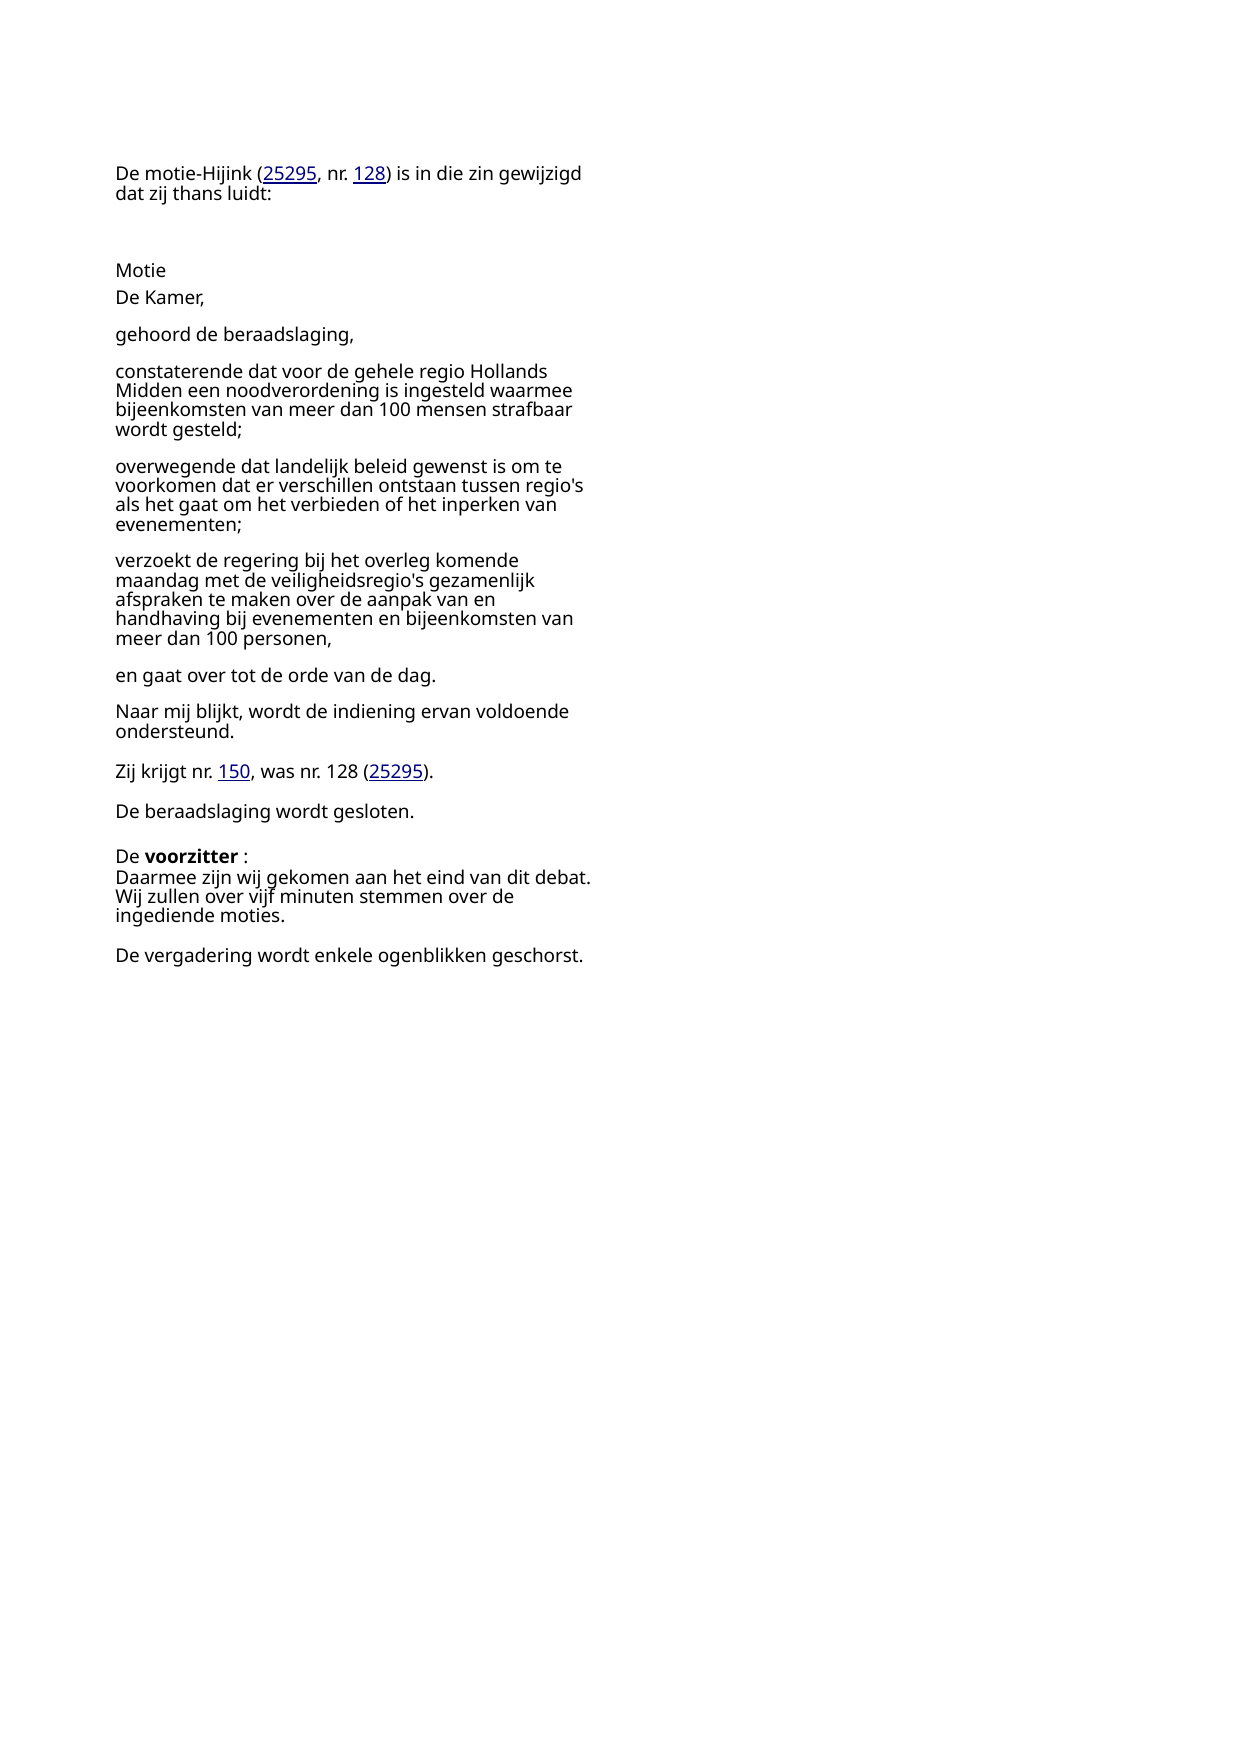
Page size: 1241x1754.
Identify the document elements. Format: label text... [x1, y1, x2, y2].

text De motie-Hijink (25295, nr. 128) is in die zin gewijzigd dat zij thans luidt: [115, 165, 605, 204]
text en gaat over tot de orde van de dag. [115, 667, 605, 686]
text constaterende dat voor de gehele regio Hollands Midden een noodverordening is ingesteld waarmee bijeenkomsten van meer dan 100 mensen strafbaar wordt gesteld; [115, 363, 605, 440]
text Motie [115, 257, 605, 283]
text Daarmee zijn wij gekomen aan het eind van dit debat. Wij zullen over vijf minuten stemmen over de ingediende moties. [115, 869, 605, 927]
text verzoekt de regering bij het overleg komende maandag met de veiligheidsregio's gezamenlijk afspraken te maken over de aanpak van en handhaving bij evenementen en bijeenkomsten van meer dan 100 personen, [115, 552, 605, 649]
text Naar mij blijkt, wordt de indiening ervan voldoende ondersteund. [115, 703, 605, 742]
text De beraadslaging wordt gesloten. [115, 803, 605, 822]
text De vergadering wordt enkele ogenblikken geschorst. [115, 947, 605, 967]
text Zij krijgt nr. 150, was nr. 128 (25295). [115, 763, 605, 782]
text gehoord de beraadslaging, [115, 326, 605, 345]
text De Kamer, [115, 289, 605, 308]
text De voorzitter : [115, 843, 605, 869]
text overwegende dat landelijk beleid gewenst is om te voorkomen dat er verschillen ontstaan tussen regio's als het gaat om het verbieden of het inperken van evenementen; [115, 458, 605, 535]
